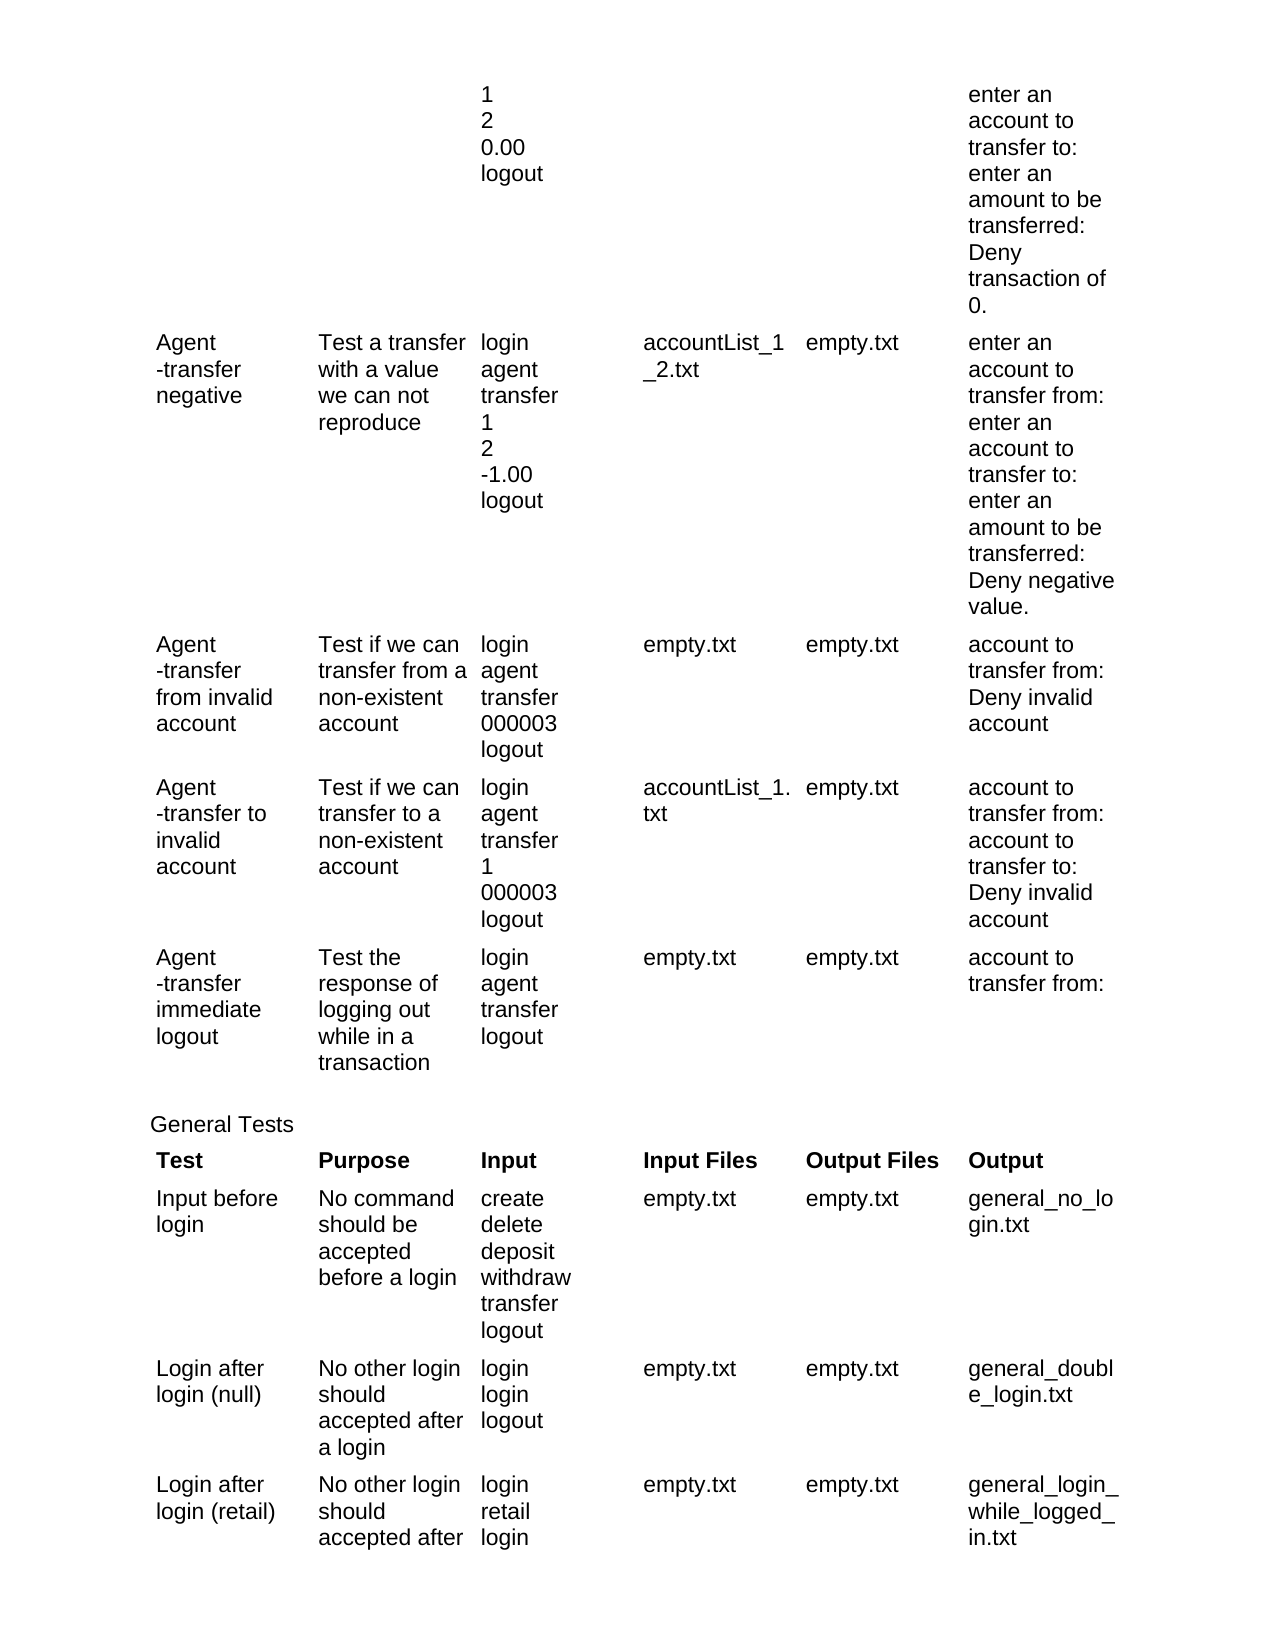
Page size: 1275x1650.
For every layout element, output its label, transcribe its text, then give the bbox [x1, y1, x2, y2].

table_cell login agent transfer 1 000003 logout [475, 768, 637, 938]
table_cell Agent -transfer to invalid account [150, 768, 312, 938]
table_cell [150, 75, 312, 324]
table_cell empty.txt [800, 625, 962, 768]
table_cell No command should be accepted before a login [313, 1179, 475, 1349]
table_cell general_no_login.txt [963, 1179, 1125, 1349]
table_cell empty.txt [638, 1179, 800, 1349]
table_cell Test a transfer with a value we can not reproduce [313, 324, 475, 625]
table_cell login agent transfer 1 2 -1.00 logout [475, 324, 637, 625]
text General Tests [150, 1111, 1125, 1138]
table_cell No other login should accepted after a login [313, 1349, 475, 1466]
table_cell enter an account to transfer from: enter an account to transfer to: enter an amount to be transferred: Deny negative value. [963, 324, 1125, 625]
table_cell account to transfer from: account to transfer to: Deny invalid account [963, 768, 1125, 938]
table_header Output Files [800, 1141, 962, 1179]
table_cell Agent -transfer negative [150, 324, 312, 625]
table_header Test [150, 1141, 312, 1179]
table_cell account to transfer from: [963, 938, 1125, 1081]
table_cell accountList_1_2.txt [638, 324, 800, 625]
table_cell Test the response of logging out while in a transaction [313, 938, 475, 1081]
table_cell empty.txt [638, 625, 800, 768]
table_cell empty.txt [638, 1349, 800, 1466]
table_cell empty.txt [800, 324, 962, 625]
table_cell empty.txt [638, 1466, 800, 1556]
table_cell empty.txt [638, 938, 800, 1081]
table_cell empty.txt [800, 768, 962, 938]
table_header Output [963, 1141, 1125, 1179]
table_cell login login logout [475, 1349, 637, 1466]
table_cell Agent -transfer from invalid account [150, 625, 312, 768]
table_cell Input before login [150, 1179, 312, 1349]
table_cell No other login should accepted after [313, 1466, 475, 1556]
table_header Purpose [313, 1141, 475, 1179]
table_cell account to transfer from: Deny invalid account [963, 625, 1125, 768]
table_cell login agent transfer logout [475, 938, 637, 1081]
table_cell enter an account to transfer to: enter an amount to be transferred: Deny transaction of 0. [963, 75, 1125, 324]
table_header Input [475, 1141, 637, 1179]
table_cell create delete deposit withdraw transfer logout [475, 1179, 637, 1349]
table_cell Login after login (null) [150, 1349, 312, 1466]
table_cell general_login_while_logged_in.txt [963, 1466, 1125, 1556]
table_cell empty.txt [800, 1179, 962, 1349]
table_cell Agent -transfer immediate logout [150, 938, 312, 1081]
table_cell [313, 75, 475, 324]
table_header Input Files [638, 1141, 800, 1179]
table_cell empty.txt [800, 1349, 962, 1466]
table_cell general_double_login.txt [963, 1349, 1125, 1466]
table_cell login retail login [475, 1466, 637, 1556]
table_cell Test if we can transfer from a non-existent account [313, 625, 475, 768]
table_cell Test if we can transfer to a non-existent account [313, 768, 475, 938]
table_cell [800, 75, 962, 324]
table_cell empty.txt [800, 1466, 962, 1556]
table_cell login agent transfer 000003 logout [475, 625, 637, 768]
table_cell 1 2 0.00 logout [475, 75, 637, 324]
table_cell [638, 75, 800, 324]
table_cell Login after login (retail) [150, 1466, 312, 1556]
table_cell accountList_1.txt [638, 768, 800, 938]
table_cell empty.txt [800, 938, 962, 1081]
